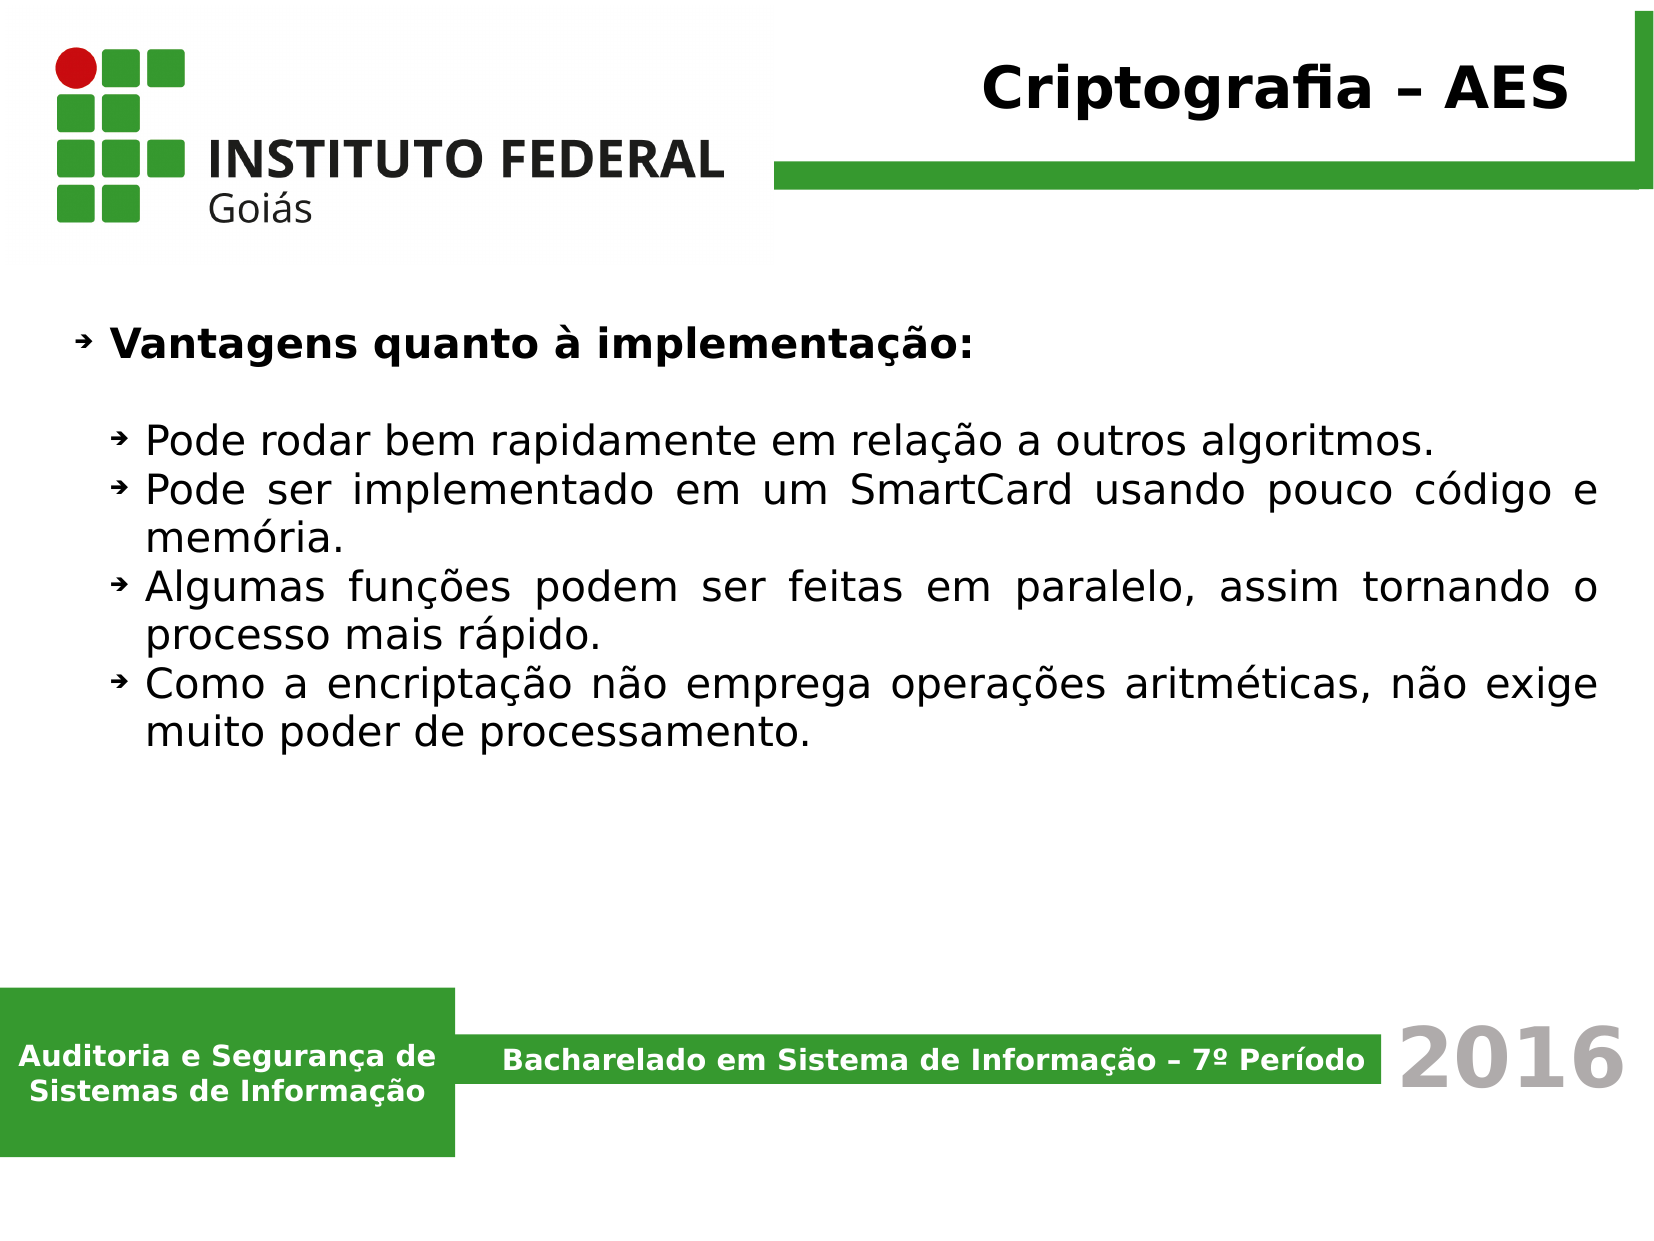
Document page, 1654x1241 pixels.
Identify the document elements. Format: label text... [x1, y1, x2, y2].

text_box Criptografia – AES [836, 42, 1587, 138]
text_box Bacharelado em Sistema de Informação – 7º Período [441, 1034, 1382, 1084]
text_box Auditoria e Segurança de Sistemas de Informação [0, 987, 456, 1158]
text_box 2016 [1381, 996, 1648, 1147]
picture [5, 5, 774, 265]
text_box Vantagens quanto à implementação: Pode rodar bem rapidamente em relação a outros algoritmos. Pode ser implementado em um SmartCard usando pouco código e memória. Algumas funções podem ser feitas em paralelo, assim tornando o processo mais rápido. Como a encriptação não emprega operações aritméticas, não exige muito poder de processamento. [59, 264, 1615, 997]
text_box [774, 10, 1654, 190]
